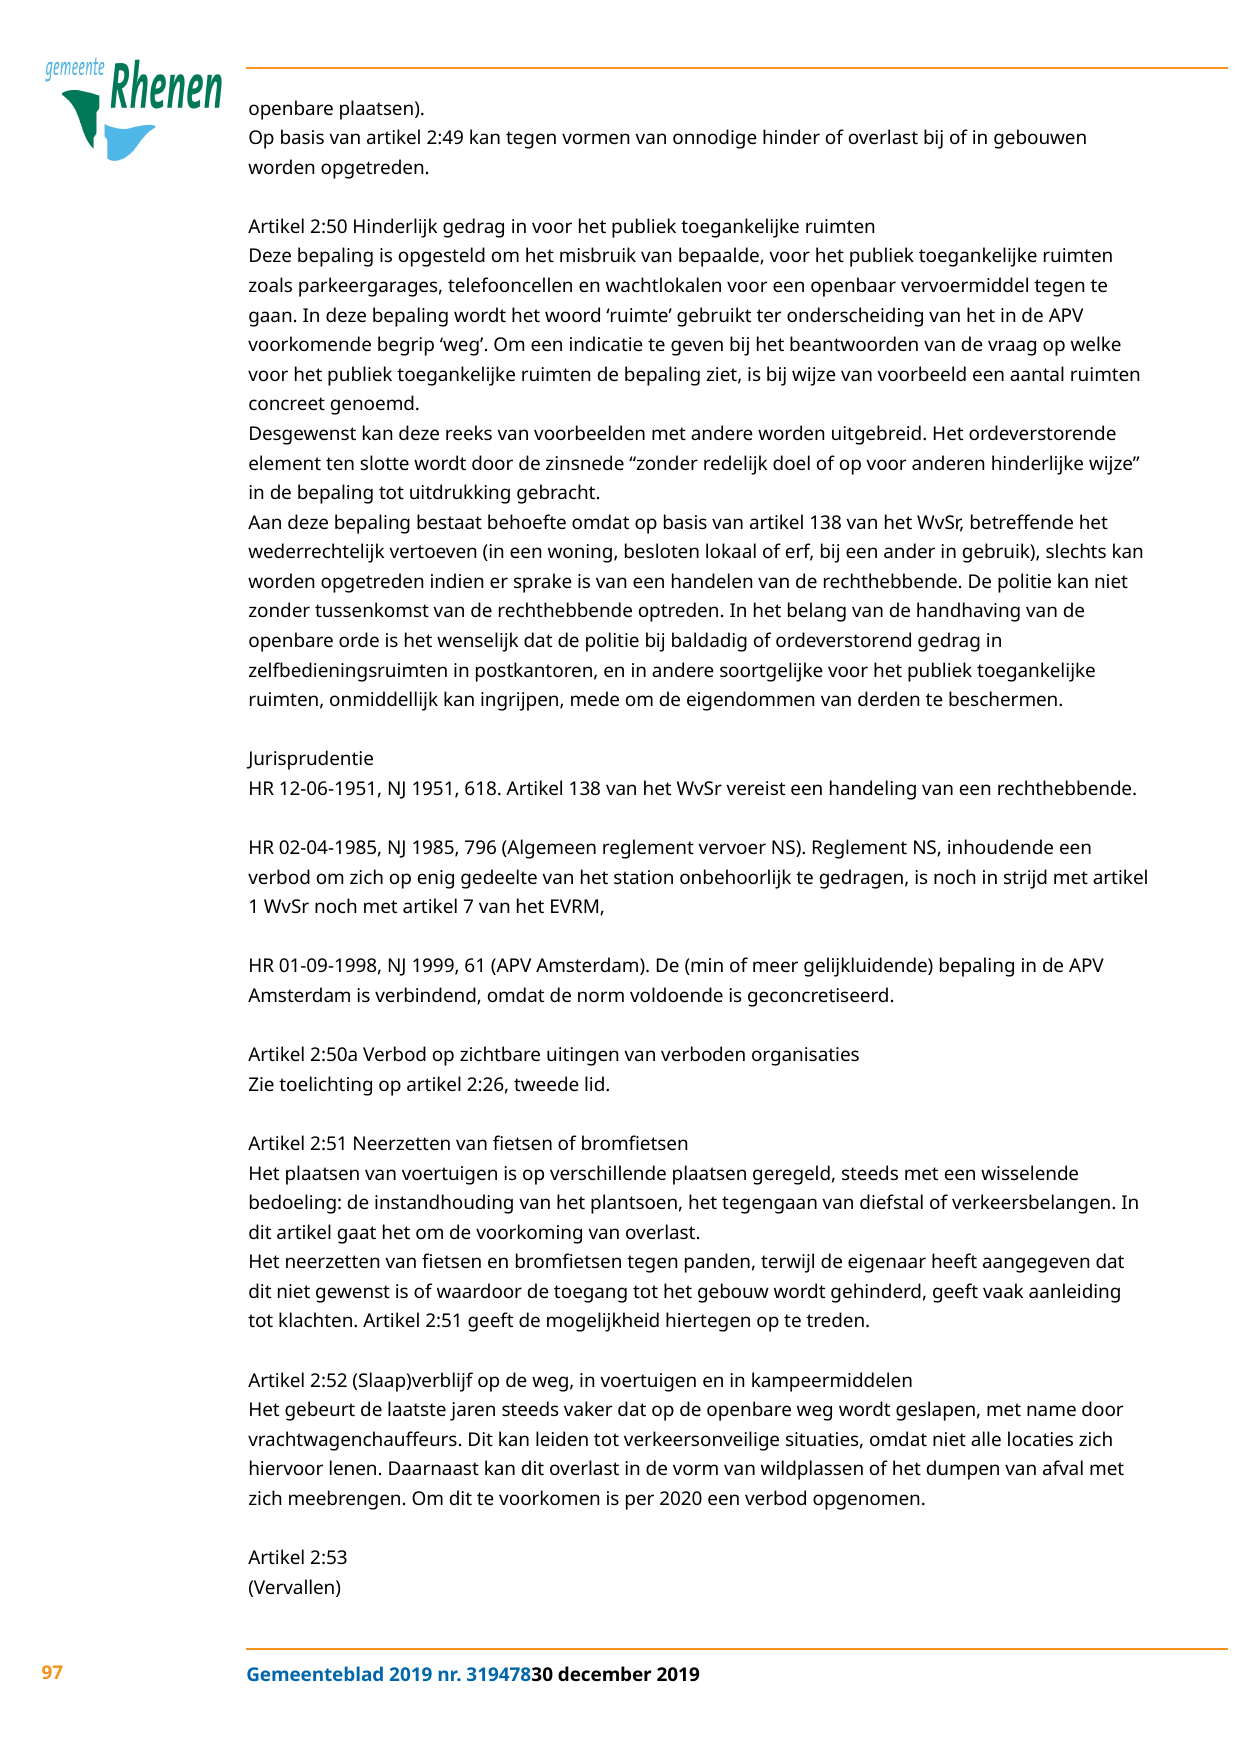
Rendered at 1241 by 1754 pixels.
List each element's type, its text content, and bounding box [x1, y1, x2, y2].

text Artikel 2:51 Neerzetten van fietsen of bromfietsen [248, 1130, 1152, 1156]
picture [41, 47, 231, 172]
text Het gebeurt de laatste jaren steeds vaker dat op de openbare weg wordt geslapen, met name door vrachtwagenchauffeurs. Dit kan leiden tot verkeersonveilige situaties, omdat niet alle locaties zich hiervoor lenen. Daarnaast kan dit overlast in de vorm van wildplassen of het dumpen van afval met zich meebrengen. Om dit te voorkomen is per 2020 een verbod opgenomen. [248, 1396, 1152, 1511]
text Artikel 2:50 Hinderlijk gedrag in voor het publiek toegankelijke ruimten [248, 213, 1152, 239]
text Artikel 2:52 (Slaap)verblijf op de weg, in voertuigen en in kampeermiddelen [248, 1367, 1152, 1393]
text (Vervallen) [248, 1574, 1152, 1600]
text Artikel 2:50a Verbod op zichtbare uitingen van verboden organisaties [248, 1041, 1152, 1067]
text Artikel 2:53 [248, 1544, 1152, 1570]
text Het plaatsen van voertuigen is op verschillende plaatsen geregeld, steeds met een wisselende bedoeling: de instandhouding van het plantsoen, het tegengaan van diefstal of verkeersbelangen. In dit artikel gaat het om de voorkoming van overlast. [248, 1160, 1152, 1245]
text openbare plaatsen). [248, 95, 1152, 121]
text Het neerzetten van fietsen en bromfietsen tegen panden, terwijl de eigenaar heeft aangegeven dat dit niet gewenst is of waardoor de toegang tot het gebouw wordt gehinderd, geeft vaak aanleiding tot klachten. Artikel 2:51 geeft de mogelijkheid hiertegen op te treden. [248, 1248, 1152, 1333]
text Op basis van artikel 2:49 kan tegen vormen van onnodige hinder of overlast bij of in gebouwen worden opgetreden. [248, 124, 1152, 180]
text Aan deze bepaling bestaat behoefte omdat op basis van artikel 138 van het WvSr, betreffende het wederrechtelijk vertoeven (in een woning, besloten lokaal of erf, bij een ander in gebruik), slechts kan worden opgetreden indien er sprake is van een handelen van de rechthebbende. De politie kan niet zonder tussenkomst van de rechthebbende optreden. In het belang van de handhaving van de openbare orde is het wenselijk dat de politie bij baldadig of ordeverstorend gedrag in zelfbedieningsruimten in postkantoren, en in andere soortgelijke voor het publiek toegankelijke ruimten, onmiddellijk kan ingrijpen, mede om de eigendommen van derden te beschermen. [248, 509, 1152, 712]
text Deze bepaling is opgesteld om het misbruik van bepaalde, voor het publiek toegankelijke ruimten zoals parkeergarages, telefooncellen en wachtlokalen voor een openbaar vervoermiddel tegen te gaan. In deze bepaling wordt het woord ‘ruimte’ gebruikt ter onderscheiding van het in de APV voorkomende begrip ‘weg’. Om een indicatie te geven bij het beantwoorden van de vraag op welke voor het publiek toegankelijke ruimten de bepaling ziet, is bij wijze van voorbeeld een aantal ruimten concreet genoemd. [248, 243, 1152, 416]
text Jurisprudentie [248, 746, 1152, 771]
text HR 02-04-1985, NJ 1985, 796 (Algemeen reglement vervoer NS). Reglement NS, inhoudende een verbod om zich op enig gedeelte van het station onbehoorlijk te gedragen, is noch in strijd met artikel 1 WvSr noch met artikel 7 van het EVRM, [248, 834, 1152, 919]
text Desgewenst kan deze reeks van voorbeelden met andere worden uitgebreid. Het ordeverstorende element ten slotte wordt door de zinsnede “zonder redelijk doel of op voor anderen hinderlijke wijze” in de bepaling tot uitdrukking gebracht. [248, 420, 1152, 505]
text Zie toelichting op artikel 2:26, tweede lid. [248, 1071, 1152, 1097]
text HR 12-06-1951, NJ 1951, 618. Artikel 138 van het WvSr vereist een handeling van een rechthebbende. [248, 775, 1152, 801]
text HR 01-09-1998, NJ 1999, 61 (APV Amsterdam). De (min of meer gelijkluidende) bepaling in de APV Amsterdam is verbindend, omdat de norm voldoende is geconcretiseerd. [248, 953, 1152, 1008]
